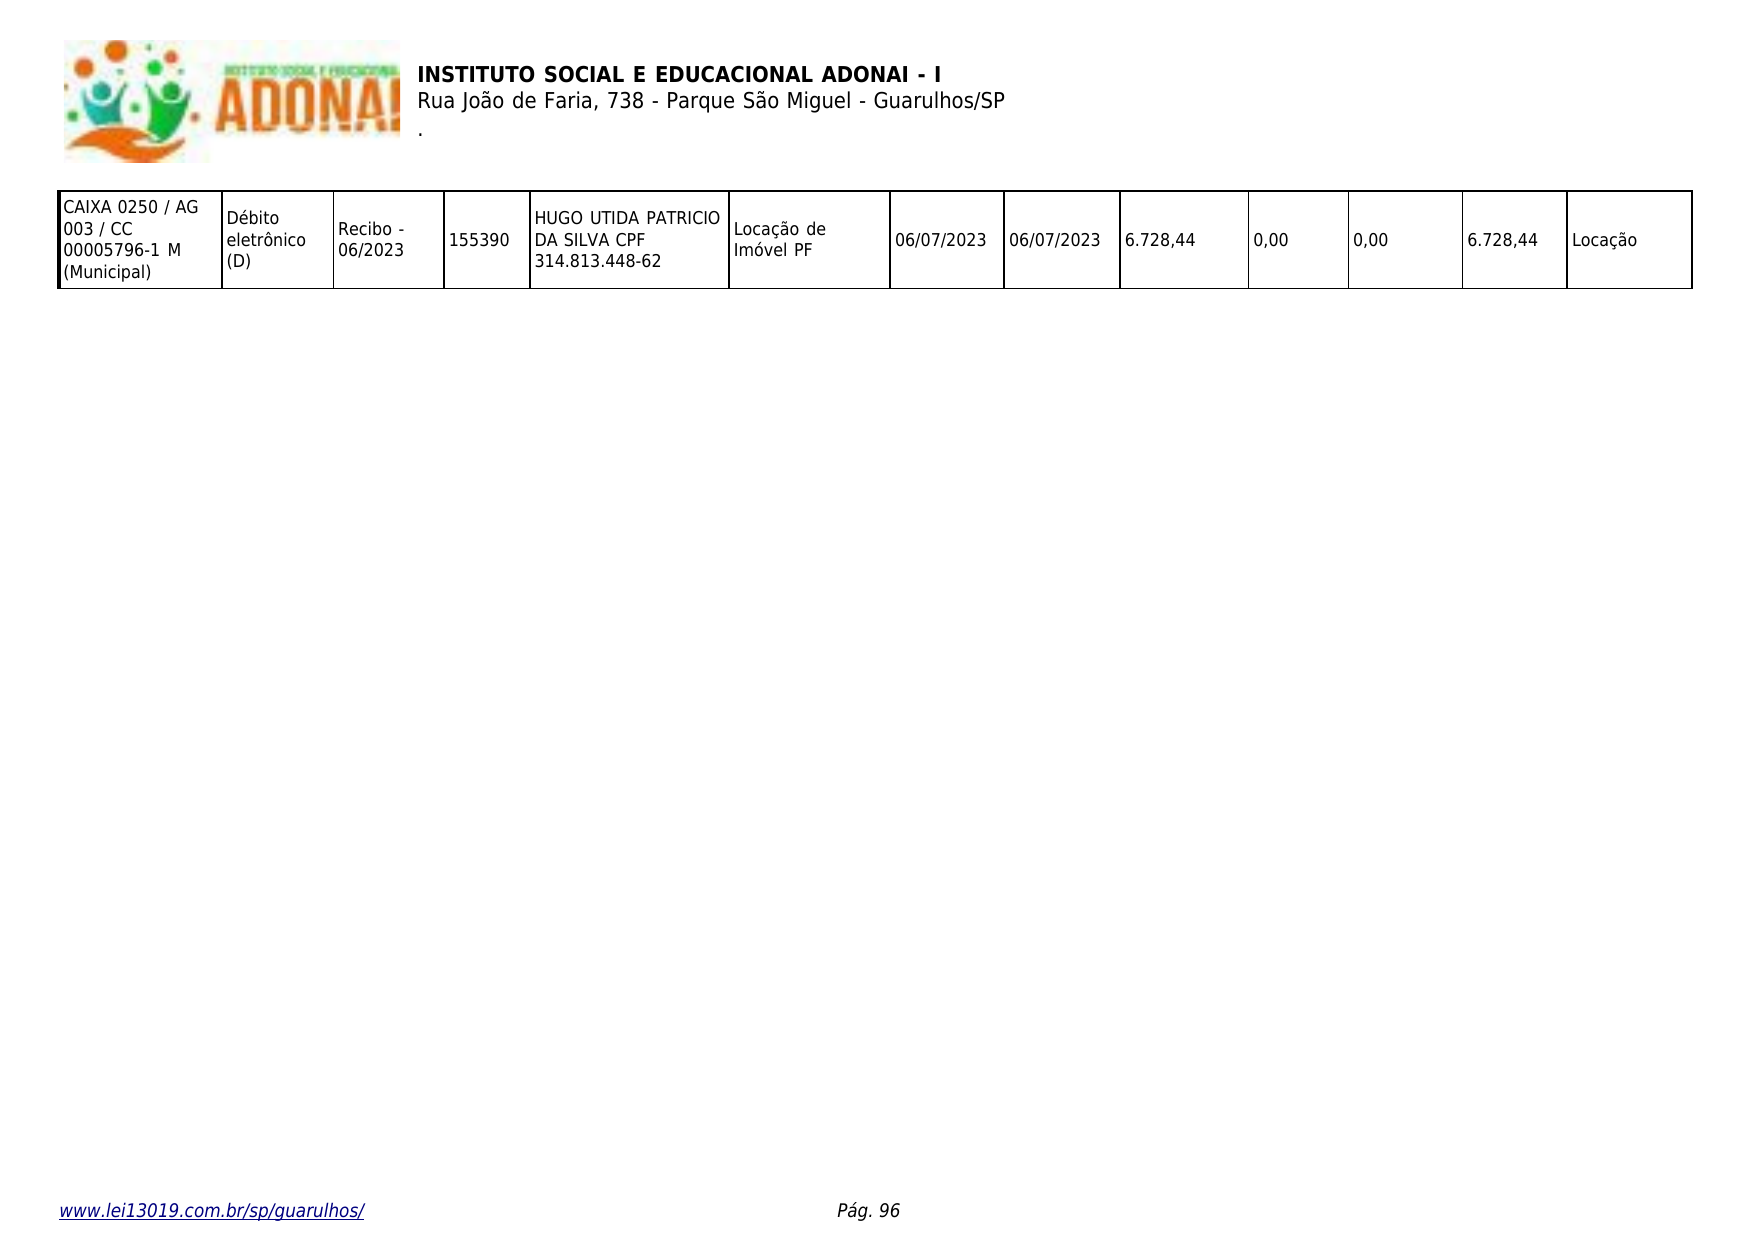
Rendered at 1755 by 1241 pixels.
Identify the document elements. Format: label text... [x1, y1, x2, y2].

table_cell Locação de Imóvel PF [730, 192, 889, 287]
table_cell 06/07/2023 [891, 192, 1003, 287]
table_cell Recibo - 06/2023 [334, 192, 443, 287]
table_cell 0,00 [1349, 192, 1462, 287]
table_cell Débito eletrônico (D) [223, 192, 333, 287]
table_cell HUGO UTIDA PATRICIO DA SILVA CPF 314.813.448-62 [531, 192, 728, 287]
table_cell Locação [1568, 192, 1691, 287]
table_cell 155390 [445, 192, 529, 287]
table_cell 6.728,44 [1121, 192, 1248, 287]
table_cell 6.728,44 [1463, 192, 1566, 287]
table_cell 06/07/2023 [1005, 192, 1119, 287]
table_cell CAIXA 0250 / AG 003 / CC 00005796-1 M (Municipal) [61, 192, 221, 287]
table_cell 0,00 [1249, 192, 1348, 287]
